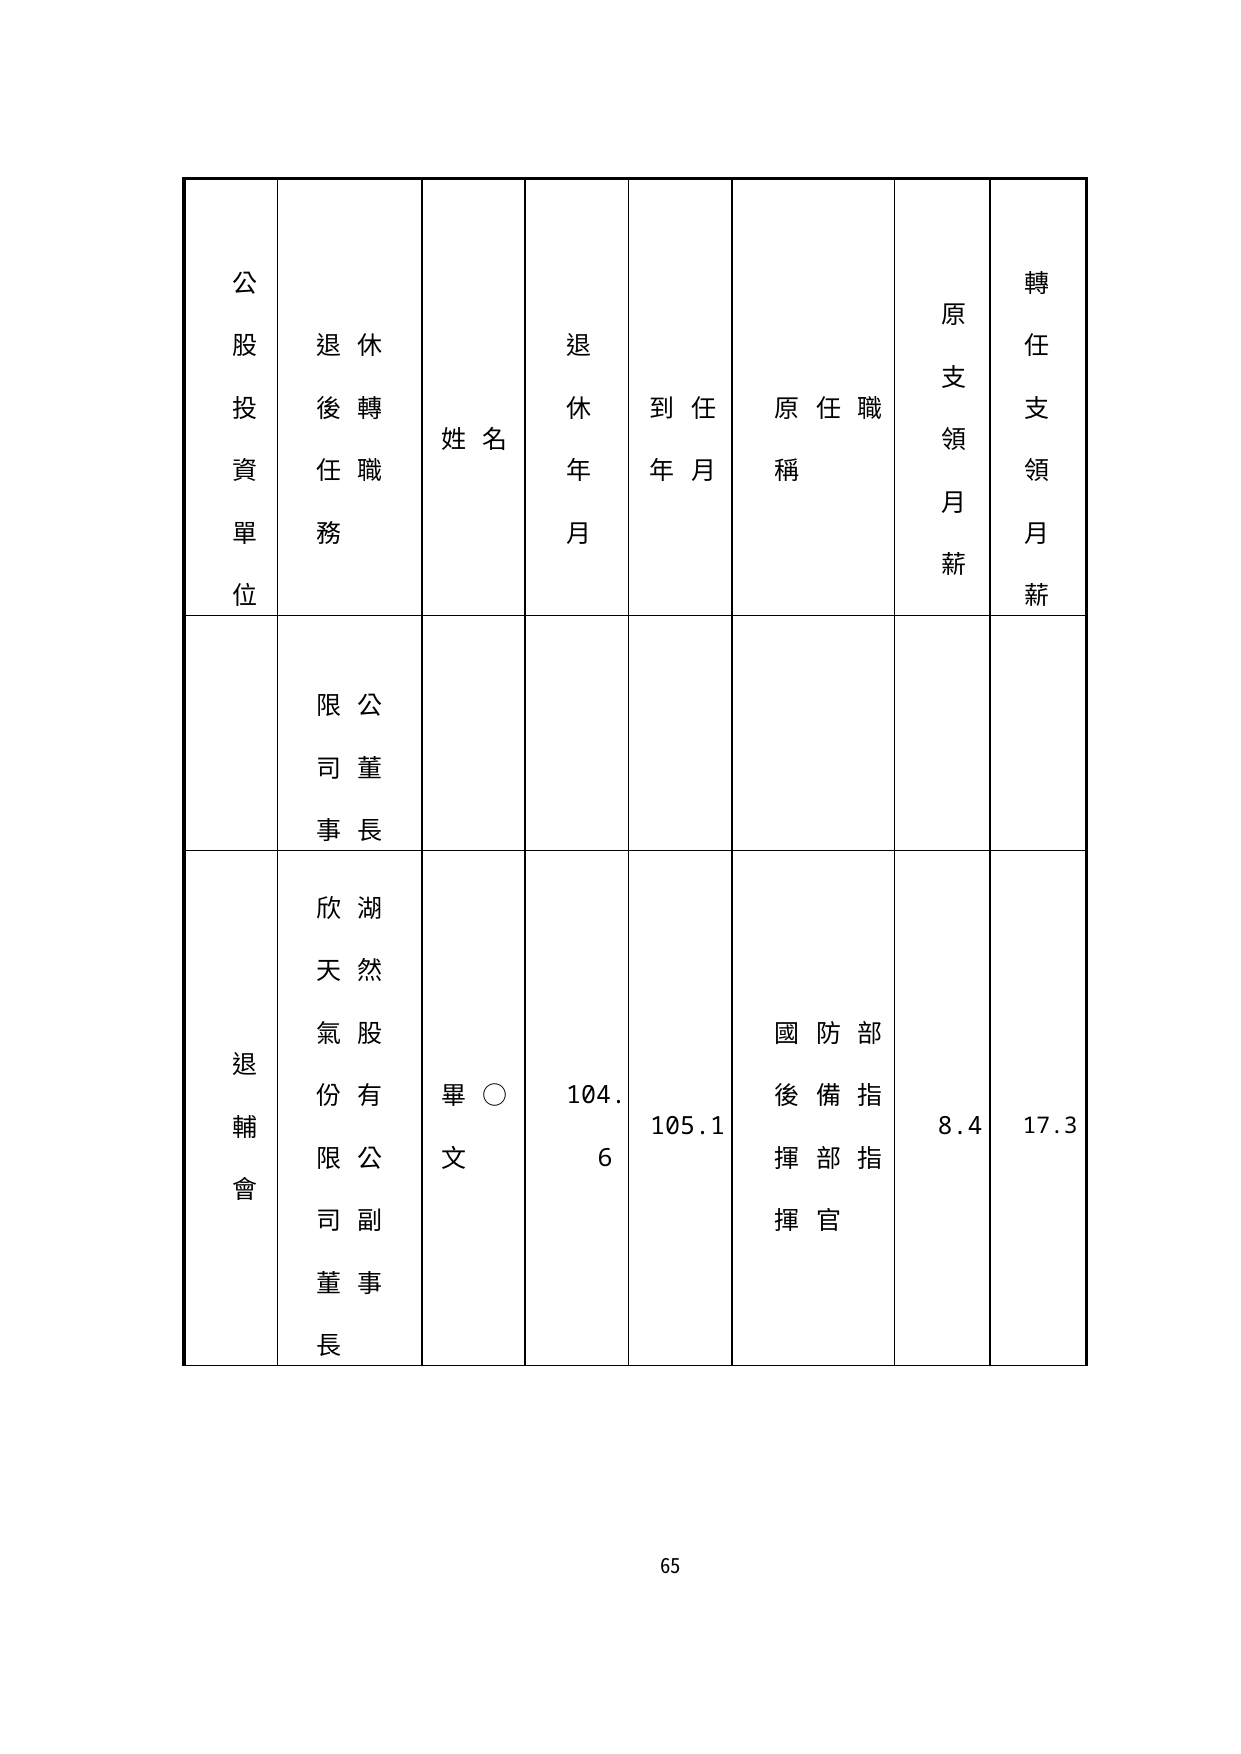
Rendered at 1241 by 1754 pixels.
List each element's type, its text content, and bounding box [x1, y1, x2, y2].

table_cell 國防部後備指揮部指揮官 [733, 851, 894, 1365]
table_header 姓名 [423, 180, 524, 615]
table_cell [629, 616, 731, 850]
table_cell [991, 616, 1085, 850]
table_cell 退輔會 [186, 851, 277, 1365]
table_header 轉任支領月薪 [991, 180, 1085, 615]
table_cell 欣湖天然氣股份有限公司副董事長 [278, 851, 421, 1365]
table_header 到任年月 [629, 180, 731, 615]
table_cell [526, 616, 628, 850]
table_header 原任職稱 [733, 180, 894, 615]
table_cell [733, 616, 894, 850]
table_header 退休後轉任職務 [278, 180, 421, 615]
table_header 公股投資單位 [186, 180, 277, 615]
table_cell [186, 616, 277, 850]
table_cell 17.3 [991, 851, 1085, 1365]
table_header 退休年月 [526, 180, 628, 615]
table_cell [895, 616, 989, 850]
table_cell 104.6 [526, 851, 628, 1365]
table_cell 畢○文 [423, 851, 524, 1365]
table_cell [423, 616, 524, 850]
table_cell 8.4 [895, 851, 989, 1365]
table_cell 限公司董事長 [278, 616, 421, 850]
table_header 原支領月薪 [895, 180, 989, 615]
table_cell 105.1 [629, 851, 731, 1365]
